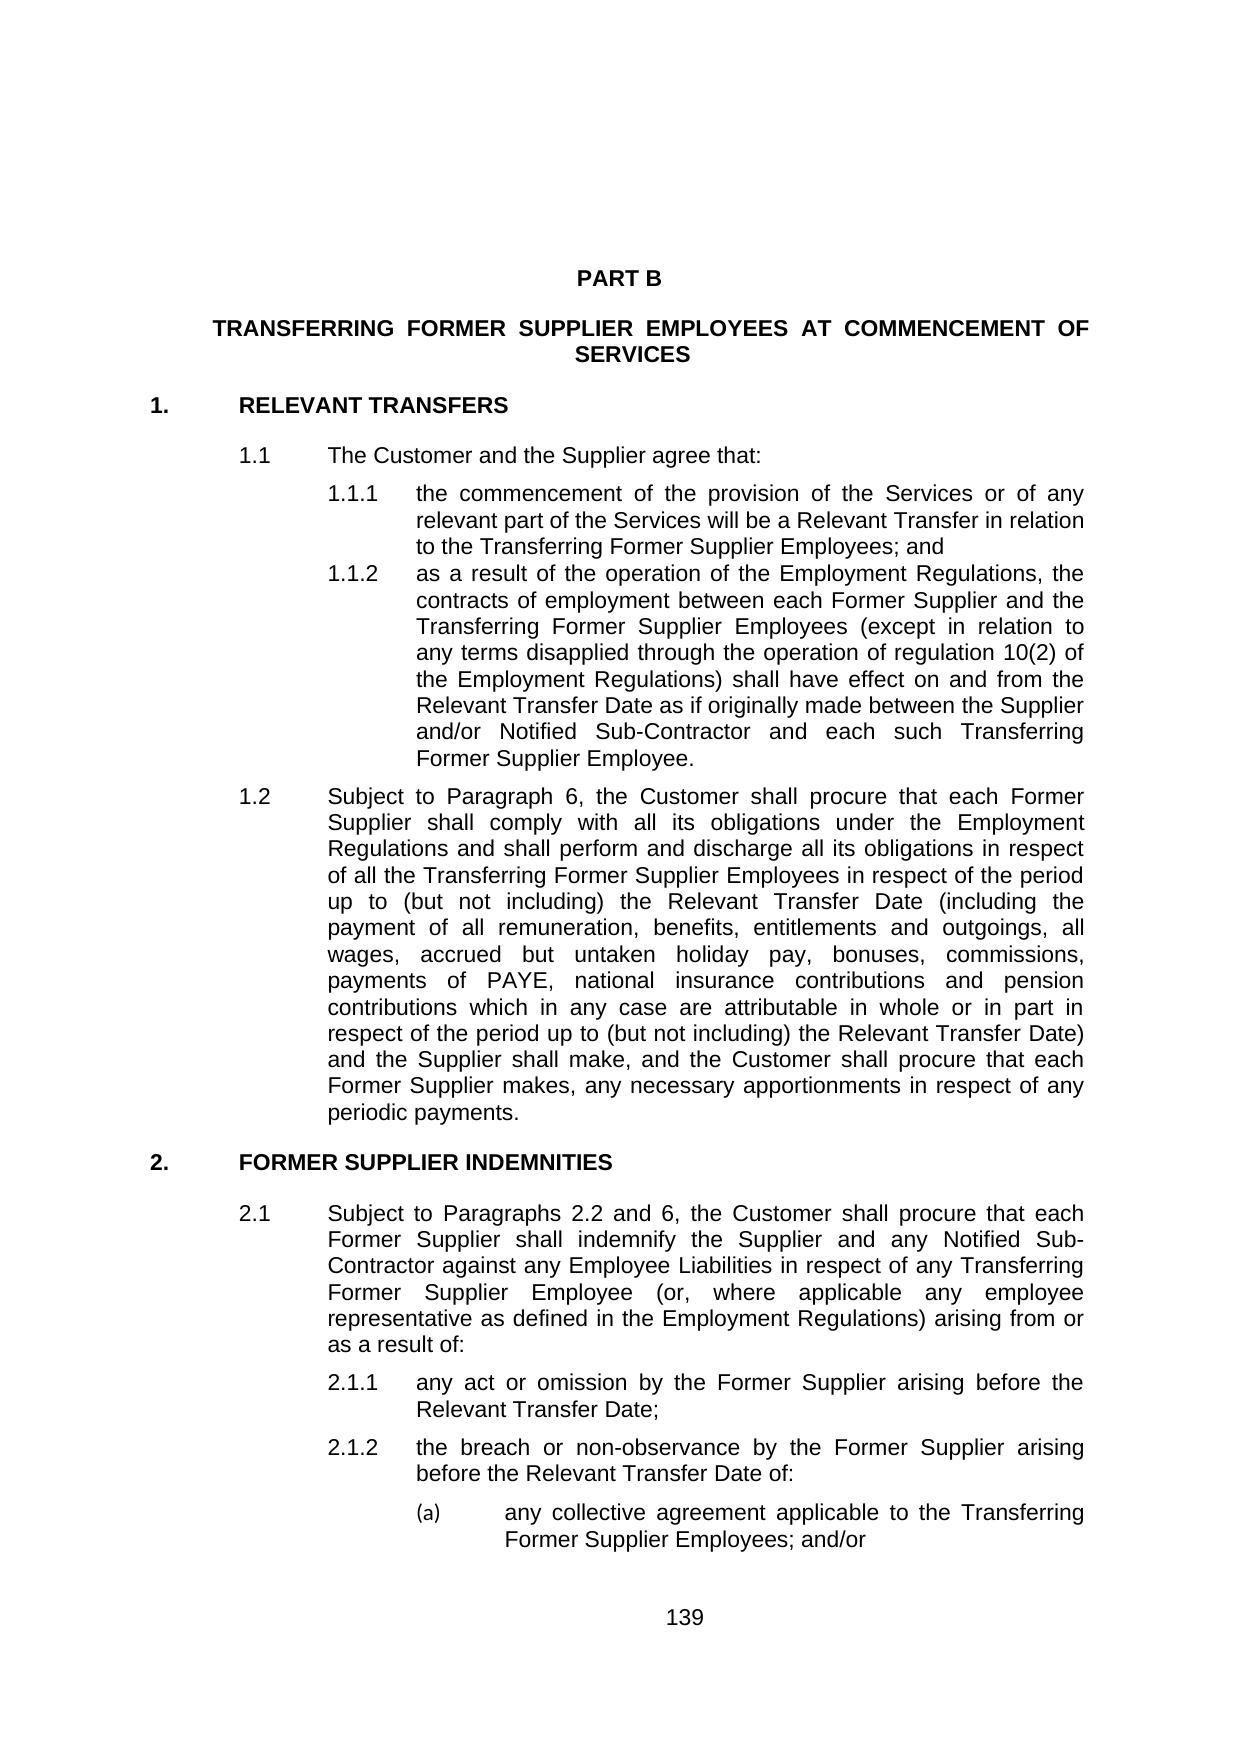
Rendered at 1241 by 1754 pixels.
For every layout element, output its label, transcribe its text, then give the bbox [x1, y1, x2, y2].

list the commencement of the provision of the Services or of any relevant part of the Services will be a Relevant Transfer in relation to the Transferring Former Supplier Employees; and [327, 480, 1085, 559]
list FORMER SUPPLIER INDEMNITIES [150, 1149, 1090, 1175]
list Subject to Paragraphs 2.2 and 6, the Customer shall procure that each Former Supplier shall indemnify the Supplier and any Notified Sub-Contractor against any Employee Liabilities in respect of any Transferring Former Supplier Employee (or, where applicable any employee representative as defined in the Employment Regulations) arising from or as a result of: [239, 1199, 1085, 1358]
list Subject to Paragraph 6, the Customer shall procure that each Former Supplier shall comply with all its obligations under the Employment Regulations and shall perform and discharge all its obligations in respect of all the Transferring Former Supplier Employees in respect of the period up to (but not including) the Relevant Transfer Date (including the payment of all remuneration, benefits, entitlements and outgoings, all wages, accrued but untaken holiday pay, bonuses, commissions, payments of PAYE, national insurance contributions and pension contributions which in any case are attributable in whole or in part in respect of the period up to (but not including) the Relevant Transfer Date) and the Supplier shall make, and the Customer shall procure that each Former Supplier makes, any necessary apportionments in respect of any periodic payments. [239, 783, 1085, 1125]
list any collective agreement applicable to the Transferring Former Supplier Employees; and/or [416, 1498, 1085, 1552]
list the breach or non-observance by the Former Supplier arising before the Relevant Transfer Date of: [327, 1433, 1085, 1486]
list any act or omission by the Former Supplier arising before the Relevant Transfer Date; [327, 1369, 1085, 1422]
list The Customer and the Supplier agree that: [239, 442, 1085, 469]
text PART B [169, 264, 1076, 291]
list RELEVANT TRANSFERS [150, 392, 1090, 418]
text TRANSFERRING FORMER SUPPLIER EMPLOYEES AT COMMENCEMENT OF SERVICES [212, 314, 1090, 367]
list as a result of the operation of the Employment Regulations, the contracts of employment between each Former Supplier and the Transferring Former Supplier Employees (except in relation to any terms disapplied through the operation of regulation 10(2) of the Employment Regulations) shall have effect on and from the Relevant Transfer Date as if originally made between the Supplier and/or Notified Sub-Contractor and each such Transferring Former Supplier Employee. [327, 560, 1085, 771]
